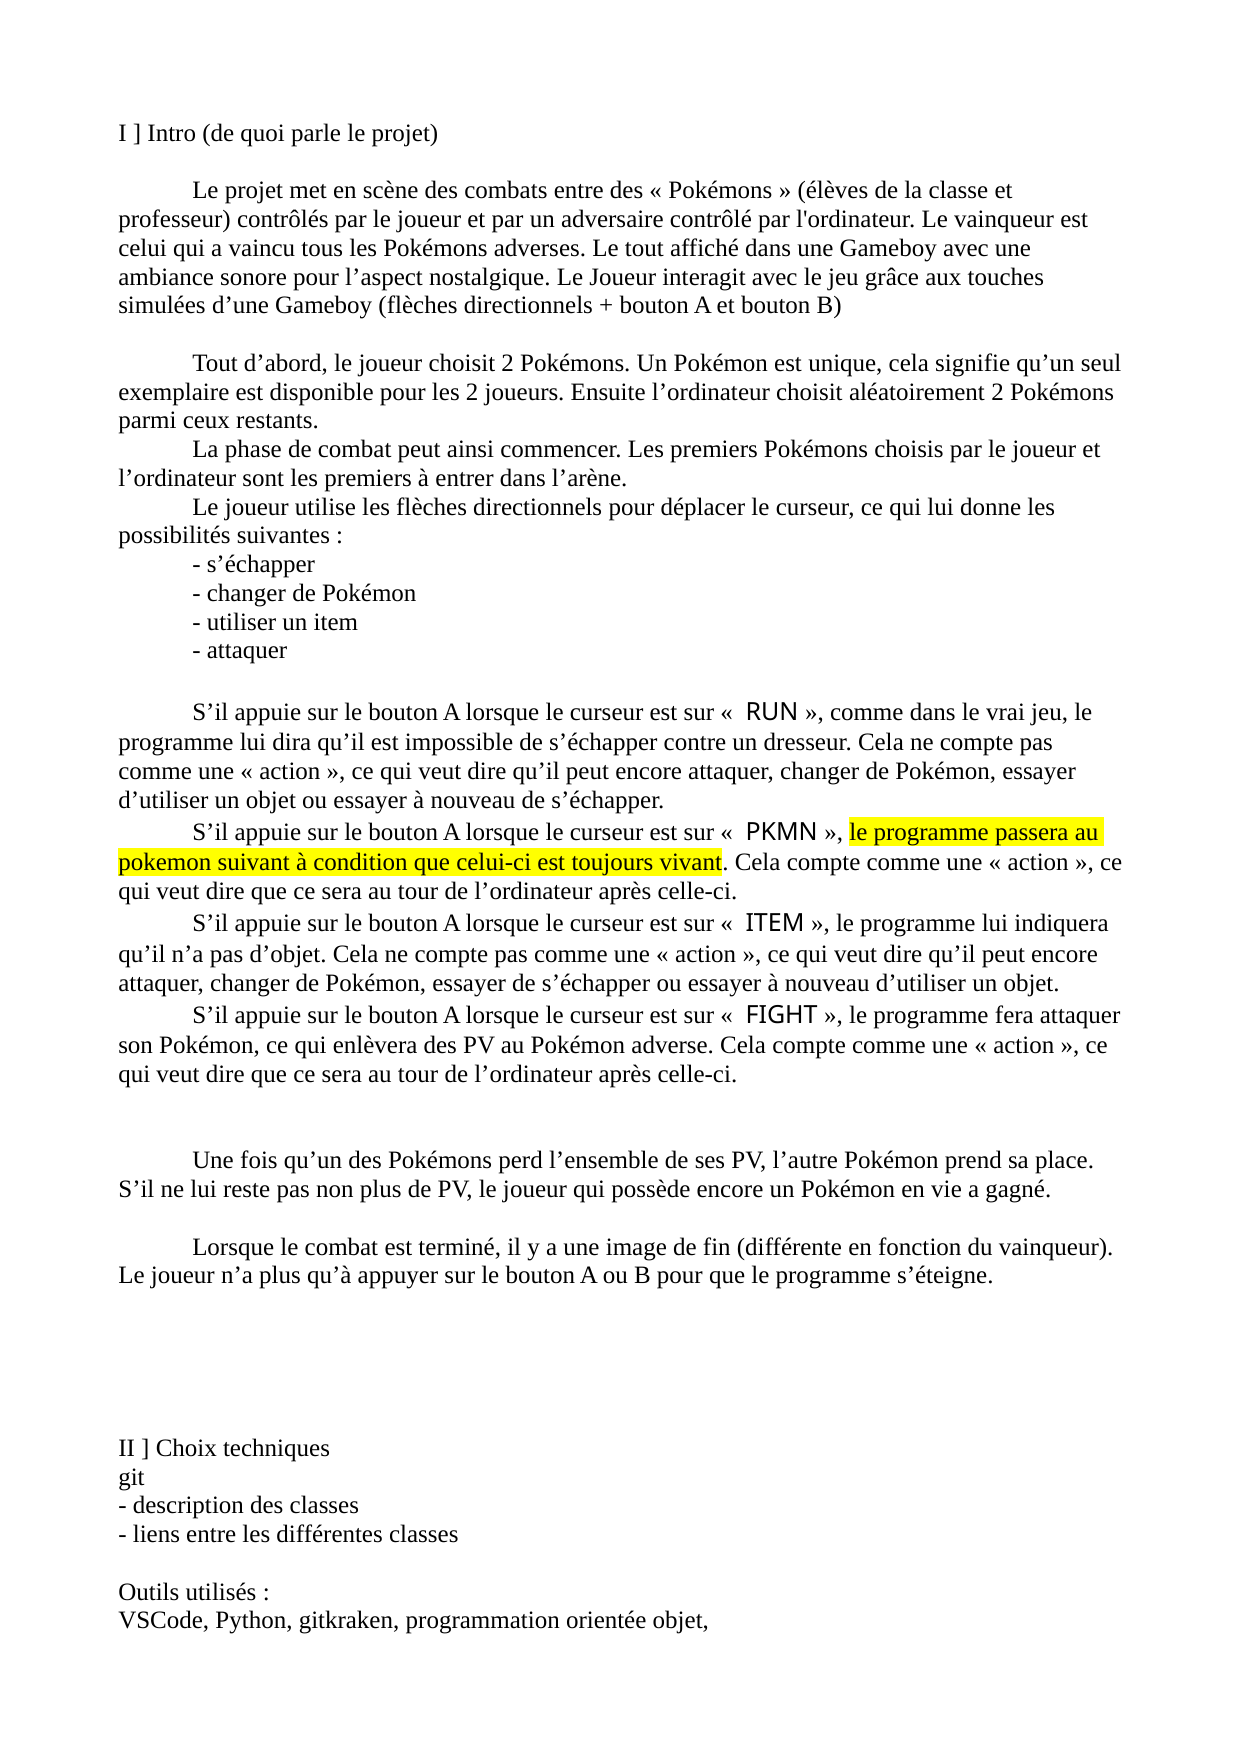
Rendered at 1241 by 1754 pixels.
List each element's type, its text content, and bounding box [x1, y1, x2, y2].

text - s’échapper [118, 549, 1122, 578]
text - changer de Pokémon [118, 578, 1122, 607]
text Lorsque le combat est terminé, il y a une image de fin (différente en fonction du vainqueur). Le joueur n’a plus qu’à appuyer sur le bouton A ou B pour que le programme s’éteigne. [118, 1232, 1122, 1289]
text - liens entre les différentes classes [118, 1519, 1122, 1548]
text La phase de combat peut ainsi commencer. Les premiers Pokémons choisis par le joueur et l’ordinateur sont les premiers à entrer dans l’arène. [118, 434, 1122, 492]
text Une fois qu’un des Pokémons perd l’ensemble de ses PV, l’autre Pokémon prend sa place. S’il ne lui reste pas non plus de PV, le joueur qui possède encore un Pokémon en vie a gagné. [118, 1146, 1122, 1203]
text - utiliser un item [118, 607, 1122, 636]
text II ] Choix techniques [118, 1433, 1122, 1462]
text Outils utilisés : [118, 1577, 1122, 1606]
text git [118, 1462, 1122, 1491]
text Le joueur utilise les flèches directionnels pour déplacer le curseur, ce qui lui donne les possibilités suivantes : [118, 492, 1122, 549]
text S’il appuie sur le bouton A lorsque le curseur est sur « RUN », comme dans le vrai jeu, le programme lui dira qu’il est impossible de s’échapper contre un dresseur. Cela ne compte pas comme une « action », ce qui veut dire qu’il peut encore attaquer, changer de Pokémon, essayer d’utiliser un objet ou essayer à nouveau de s’échapper. [118, 693, 1122, 813]
text S’il appuie sur le bouton A lorsque le curseur est sur « ITEM », le programme lui indiquera qu’il n’a pas d’objet. Cela ne compte pas comme une « action », ce qui veut dire qu’il peut encore attaquer, changer de Pokémon, essayer de s’échapper ou essayer à nouveau d’utiliser un objet. [118, 905, 1122, 997]
text S’il appuie sur le bouton A lorsque le curseur est sur « FIGHT », le programme fera attaquer son Pokémon, ce qui enlèvera des PV au Pokémon adverse. Cela compte comme une « action », ce qui veut dire que ce sera au tour de l’ordinateur après celle-ci. [118, 997, 1122, 1088]
text Le projet met en scène des combats entre des « Pokémons » (élèves de la classe et professeur) contrôlés par le joueur et par un adversaire contrôlé par l'ordinateur. Le vainqueur est celui qui a vaincu tous les Pokémons adverses. Le tout affiché dans une Gameboy avec une ambiance sonore pour l’aspect nostalgique. Le Joueur interagit avec le jeu grâce aux touches simulées d’une Gameboy (flèches directionnels + bouton A et bouton B) [118, 176, 1122, 319]
text VSCode, Python, gitkraken, programmation orientée objet, [118, 1606, 1122, 1634]
text Tout d’abord, le joueur choisit 2 Pokémons. Un Pokémon est unique, cela signifie qu’un seul exemplaire est disponible pour les 2 joueurs. Ensuite l’ordinateur choisit aléatoirement 2 Pokémons parmi ceux restants. [118, 348, 1122, 434]
text - description des classes [118, 1491, 1122, 1519]
text I ] Intro (de quoi parle le projet) [118, 118, 1122, 147]
text - attaquer [118, 636, 1122, 664]
text S’il appuie sur le bouton A lorsque le curseur est sur « PKMN », le programme passera au pokemon suivant à condition que celui-ci est toujours vivant. Cela compte comme une « action », ce qui veut dire que ce sera au tour de l’ordinateur après celle-ci. [118, 813, 1122, 905]
